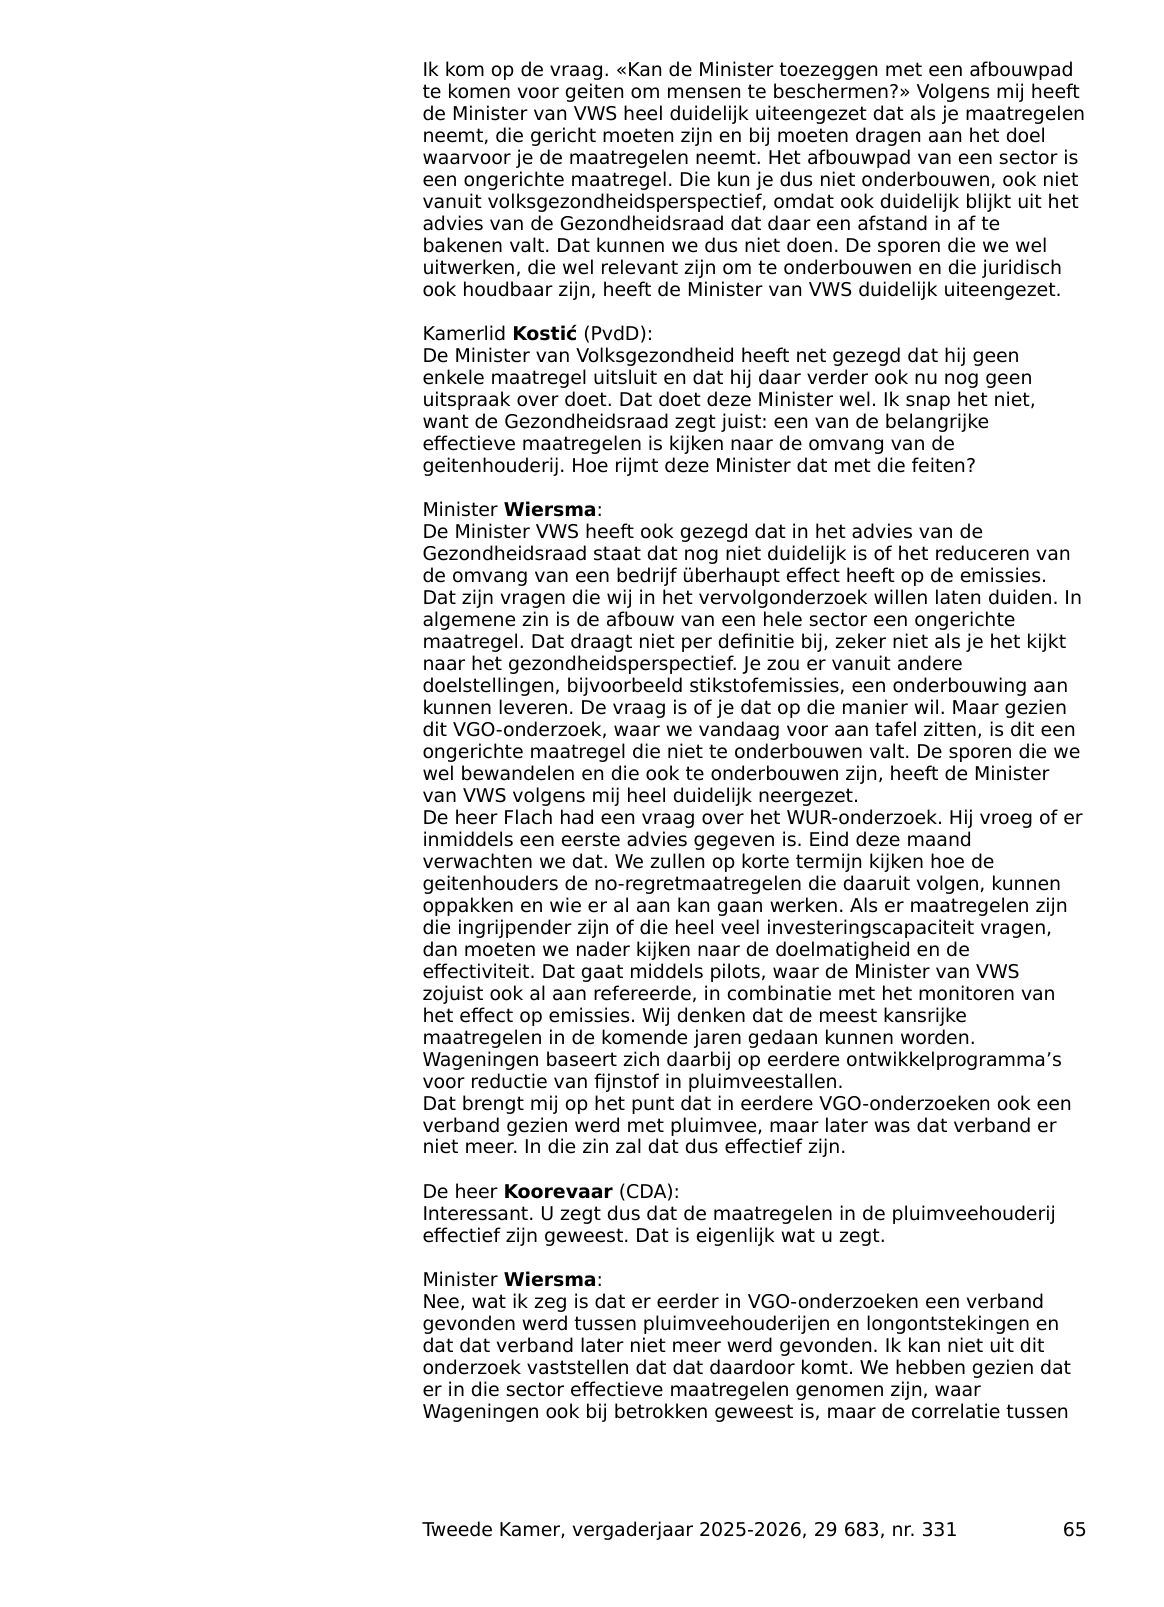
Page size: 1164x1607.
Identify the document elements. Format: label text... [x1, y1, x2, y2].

text Dat brengt mij op het punt dat in eerdere VGO-onderzoeken ook een verband gezien werd met pluimvee, maar later was dat verband er niet meer. In die zin zal dat dus effectief zijn. [422, 1092, 1087, 1158]
text Nee, wat ik zeg is dat er eerder in VGO-onderzoeken een verband gevonden werd tussen pluimveehouderijen en longontstekingen en dat dat verband later niet meer werd gevonden. Ik kan niet uit dit onderzoek vaststellen dat dat daardoor komt. We hebben gezien dat er in die sector effectieve maatregelen genomen zijn, waar Wageningen ook bij betrokken geweest is, maar de correlatie tussen [422, 1291, 1087, 1423]
text Ik kom op de vraag. «Kan de Minister toezeggen met een afbouwpad te komen voor geiten om mensen te beschermen?» Volgens mij heeft de Minister van VWS heel duidelijk uiteengezet dat als je maatregelen neemt, die gericht moeten zijn en bij moeten dragen aan het doel waarvoor je de maatregelen neemt. Het afbouwpad van een sector is een ongerichte maatregel. Die kun je dus niet onderbouwen, ook niet vanuit volksgezondheidsperspectief, omdat ook duidelijk blijkt uit het advies van de Gezondheidsraad dat daar een afstand in af te bakenen valt. Dat kunnen we dus niet doen. De sporen die we wel uitwerken, die wel relevant zijn om te onderbouwen en die juridisch ook houdbaar zijn, heeft de Minister van VWS duidelijk uiteengezet. [422, 59, 1087, 301]
text De Minister van Volksgezondheid heeft net gezegd dat hij geen enkele maatregel uitsluit en dat hij daar verder ook nu nog geen uitspraak over doet. Dat doet deze Minister wel. Ik snap het niet, want de Gezondheidsraad zegt juist: een van de belangrijke effectieve maatregelen is kijken naar de omvang van de geitenhouderij. Hoe rijmt deze Minister dat met die feiten? [422, 345, 1087, 477]
text Minister Wiersma: [422, 499, 1087, 521]
text Kamerlid Kostić (PvdD): [422, 323, 1087, 345]
text Minister Wiersma: [422, 1269, 1087, 1291]
text De heer Flach had een vraag over het WUR-onderzoek. Hij vroeg of er inmiddels een eerste advies gegeven is. Eind deze maand verwachten we dat. We zullen op korte termijn kijken hoe de geitenhouders de no-regretmaatregelen die daaruit volgen, kunnen oppakken en wie er al aan kan gaan werken. Als er maatregelen zijn die ingrijpender zijn of die heel veel investeringscapaciteit vragen, dan moeten we nader kijken naar de doelmatigheid en de effectiviteit. Dat gaat middels pilots, waar de Minister van VWS zojuist ook al aan refereerde, in combinatie met het monitoren van het effect op emissies. Wij denken dat de meest kansrijke maatregelen in de komende jaren gedaan kunnen worden. Wageningen baseert zich daarbij op eerdere ontwikkelprogramma’s voor reductie van fijnstof in pluimveestallen. [422, 807, 1087, 1092]
text De Minister VWS heeft ook gezegd dat in het advies van de Gezondheidsraad staat dat nog niet duidelijk is of het reduceren van de omvang van een bedrijf überhaupt effect heeft op de emissies. Dat zijn vragen die wij in het vervolgonderzoek willen laten duiden. In algemene zin is de afbouw van een hele sector een ongerichte maatregel. Dat draagt niet per definitie bij, zeker niet als je het kijkt naar het gezondheidsperspectief. Je zou er vanuit andere doelstellingen, bijvoorbeeld stikstofemissies, een onderbouwing aan kunnen leveren. De vraag is of je dat op die manier wil. Maar gezien dit VGO-onderzoek, waar we vandaag voor aan tafel zitten, is dit een ongerichte maatregel die niet te onderbouwen valt. De sporen die we wel bewandelen en die ook te onderbouwen zijn, heeft de Minister van VWS volgens mij heel duidelijk neergezet. [422, 521, 1087, 807]
text Interessant. U zegt dus dat de maatregelen in de pluimveehouderij effectief zijn geweest. Dat is eigenlijk wat u zegt. [422, 1203, 1087, 1247]
text De heer Koorevaar (CDA): [422, 1181, 1087, 1203]
